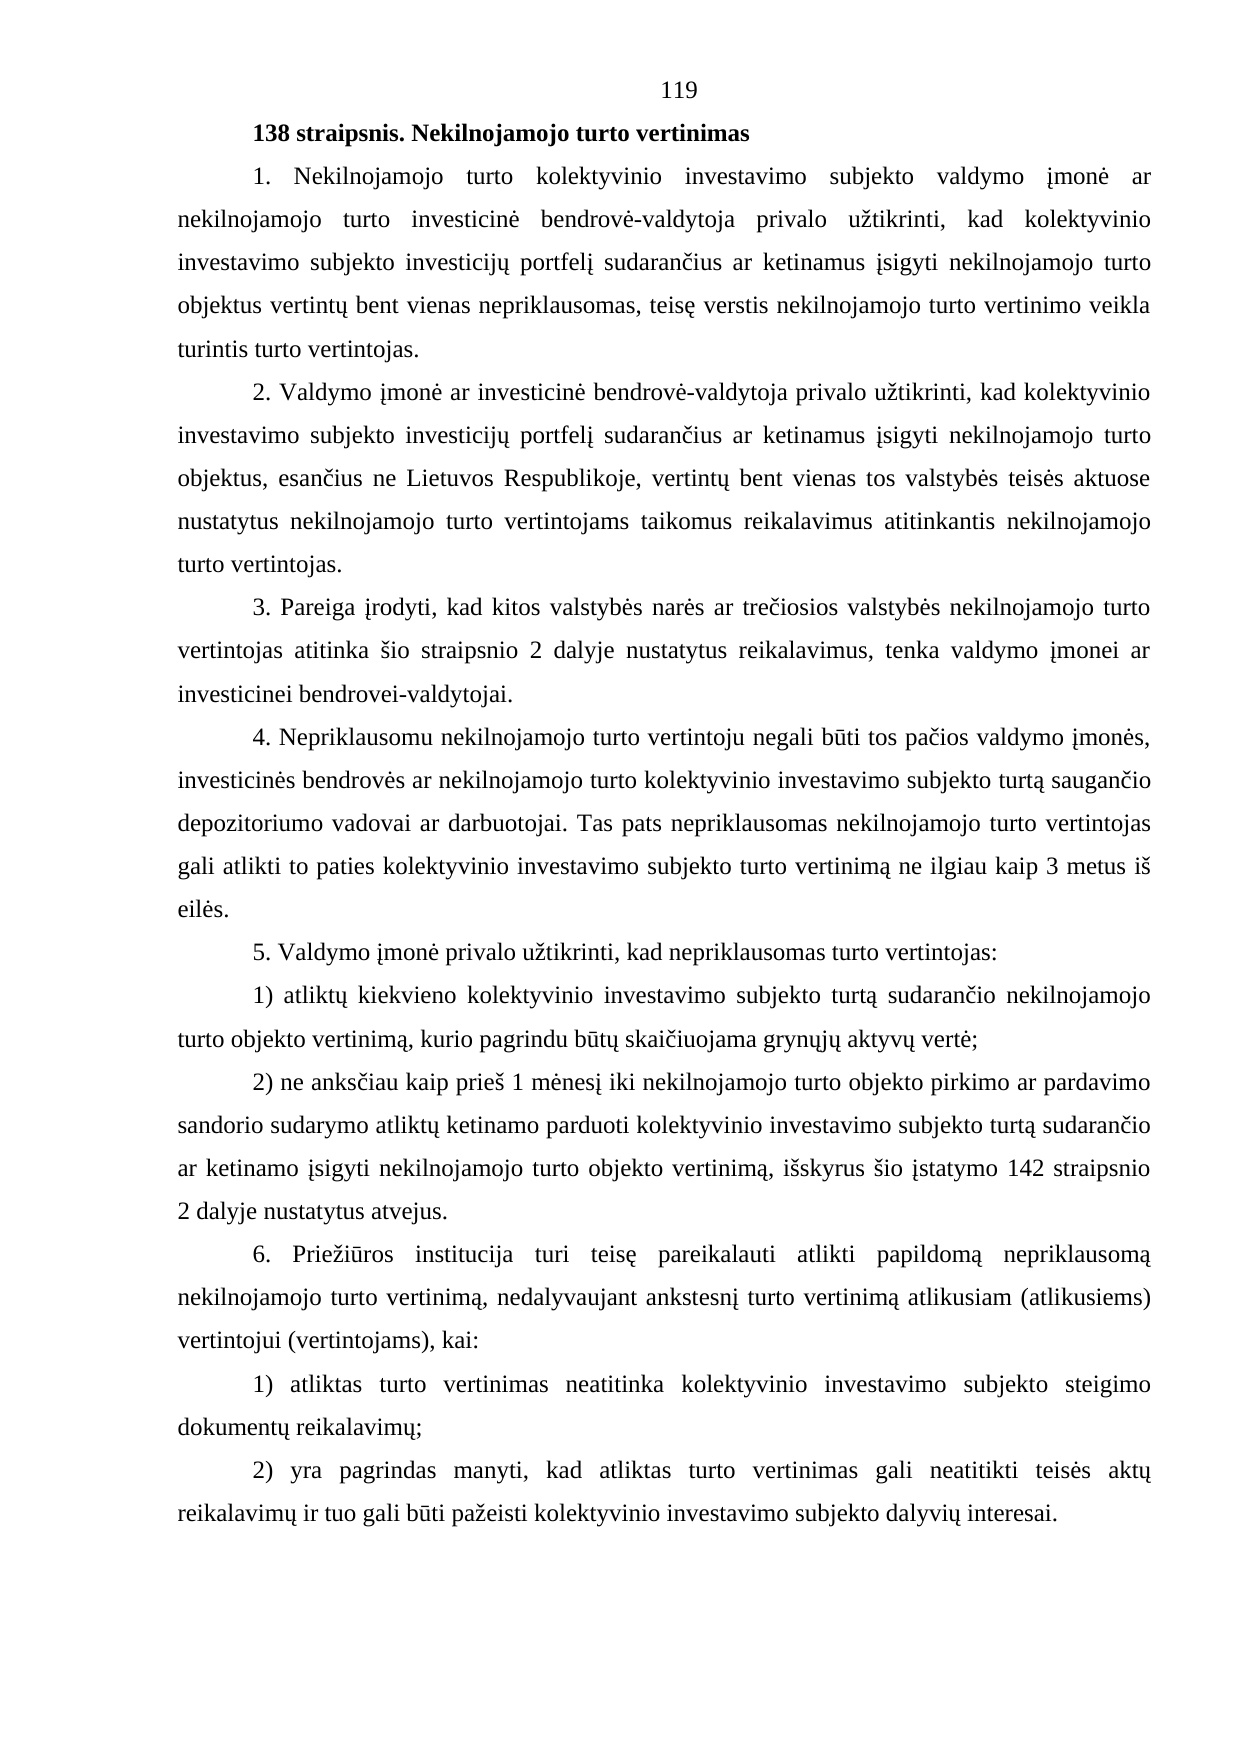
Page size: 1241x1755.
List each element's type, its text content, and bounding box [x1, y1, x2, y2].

text 2) ne anksčiau kaip prieš 1 mėnesį iki nekilnojamojo turto objekto pirkimo ar pardavimo sandorio sudarymo atliktų ketinamo parduoti kolektyvinio investavimo subjekto turtą sudarančio ar ketinamo įsigyti nekilnojamojo turto objekto vertinimą, išskyrus šio įstatymo 142 straipsnio 2 dalyje nustatytus atvejus. [177, 1067, 1152, 1225]
text 6. Priežiūros institucija turi teisę pareikalauti atlikti papildomą nepriklausomą nekilnojamojo turto vertinimą, nedalyvaujant ankstesnį turto vertinimą atlikusiam (atlikusiems) vertintojui (vertintojams), kai: [177, 1239, 1152, 1354]
text 2) yra pagrindas manyti, kad atliktas turto vertinimas gali neatitikti teisės aktų reikalavimų ir tuo gali būti pažeisti kolektyvinio investavimo subjekto dalyvių interesai. [177, 1455, 1152, 1527]
text 5. Valdymo įmonė privalo užtikrinti, kad nepriklausomas turto vertintojas: [177, 937, 1152, 966]
text 3. Pareiga įrodyti, kad kitos valstybės narės ar trečiosios valstybės nekilnojamojo turto vertintojas atitinka šio straipsnio 2 dalyje nustatytus reikalavimus, tenka valdymo įmonei ar investicinei bendrovei-valdytojai. [177, 592, 1152, 707]
text 1. Nekilnojamojo turto kolektyvinio investavimo subjekto valdymo įmonė ar nekilnojamojo turto investicinė bendrovė-valdytoja privalo užtikrinti, kad kolektyvinio investavimo subjekto investicijų portfelį sudarančius ar ketinamus įsigyti nekilnojamojo turto objektus vertintų bent vienas nepriklausomas, teisę verstis nekilnojamojo turto vertinimo veikla turintis turto vertintojas. [177, 161, 1152, 362]
text 4. Nepriklausomu nekilnojamojo turto vertintoju negali būti tos pačios valdymo įmonės, investicinės bendrovės ar nekilnojamojo turto kolektyvinio investavimo subjekto turtą saugančio depozitoriumo vadovai ar darbuotojai. Tas pats nepriklausomas nekilnojamojo turto vertintojas gali atlikti to paties kolektyvinio investavimo subjekto turto vertinimą ne ilgiau kaip 3 metus iš eilės. [177, 722, 1152, 923]
text 1) atliktas turto vertinimas neatitinka kolektyvinio investavimo subjekto steigimo dokumentų reikalavimų; [177, 1369, 1152, 1441]
text 138 straipsnis. Nekilnojamojo turto vertinimas [252, 118, 1152, 147]
text 1) atliktų kiekvieno kolektyvinio investavimo subjekto turtą sudarančio nekilnojamojo turto objekto vertinimą, kurio pagrindu būtų skaičiuojama grynųjų aktyvų vertė; [177, 981, 1152, 1052]
text 2. Valdymo įmonė ar investicinė bendrovė-valdytoja privalo užtikrinti, kad kolektyvinio investavimo subjekto investicijų portfelį sudarančius ar ketinamus įsigyti nekilnojamojo turto objektus, esančius ne Lietuvos Respublikoje, vertintų bent vienas tos valstybės teisės aktuose nustatytus nekilnojamojo turto vertintojams taikomus reikalavimus atitinkantis nekilnojamojo turto vertintojas. [177, 377, 1152, 578]
